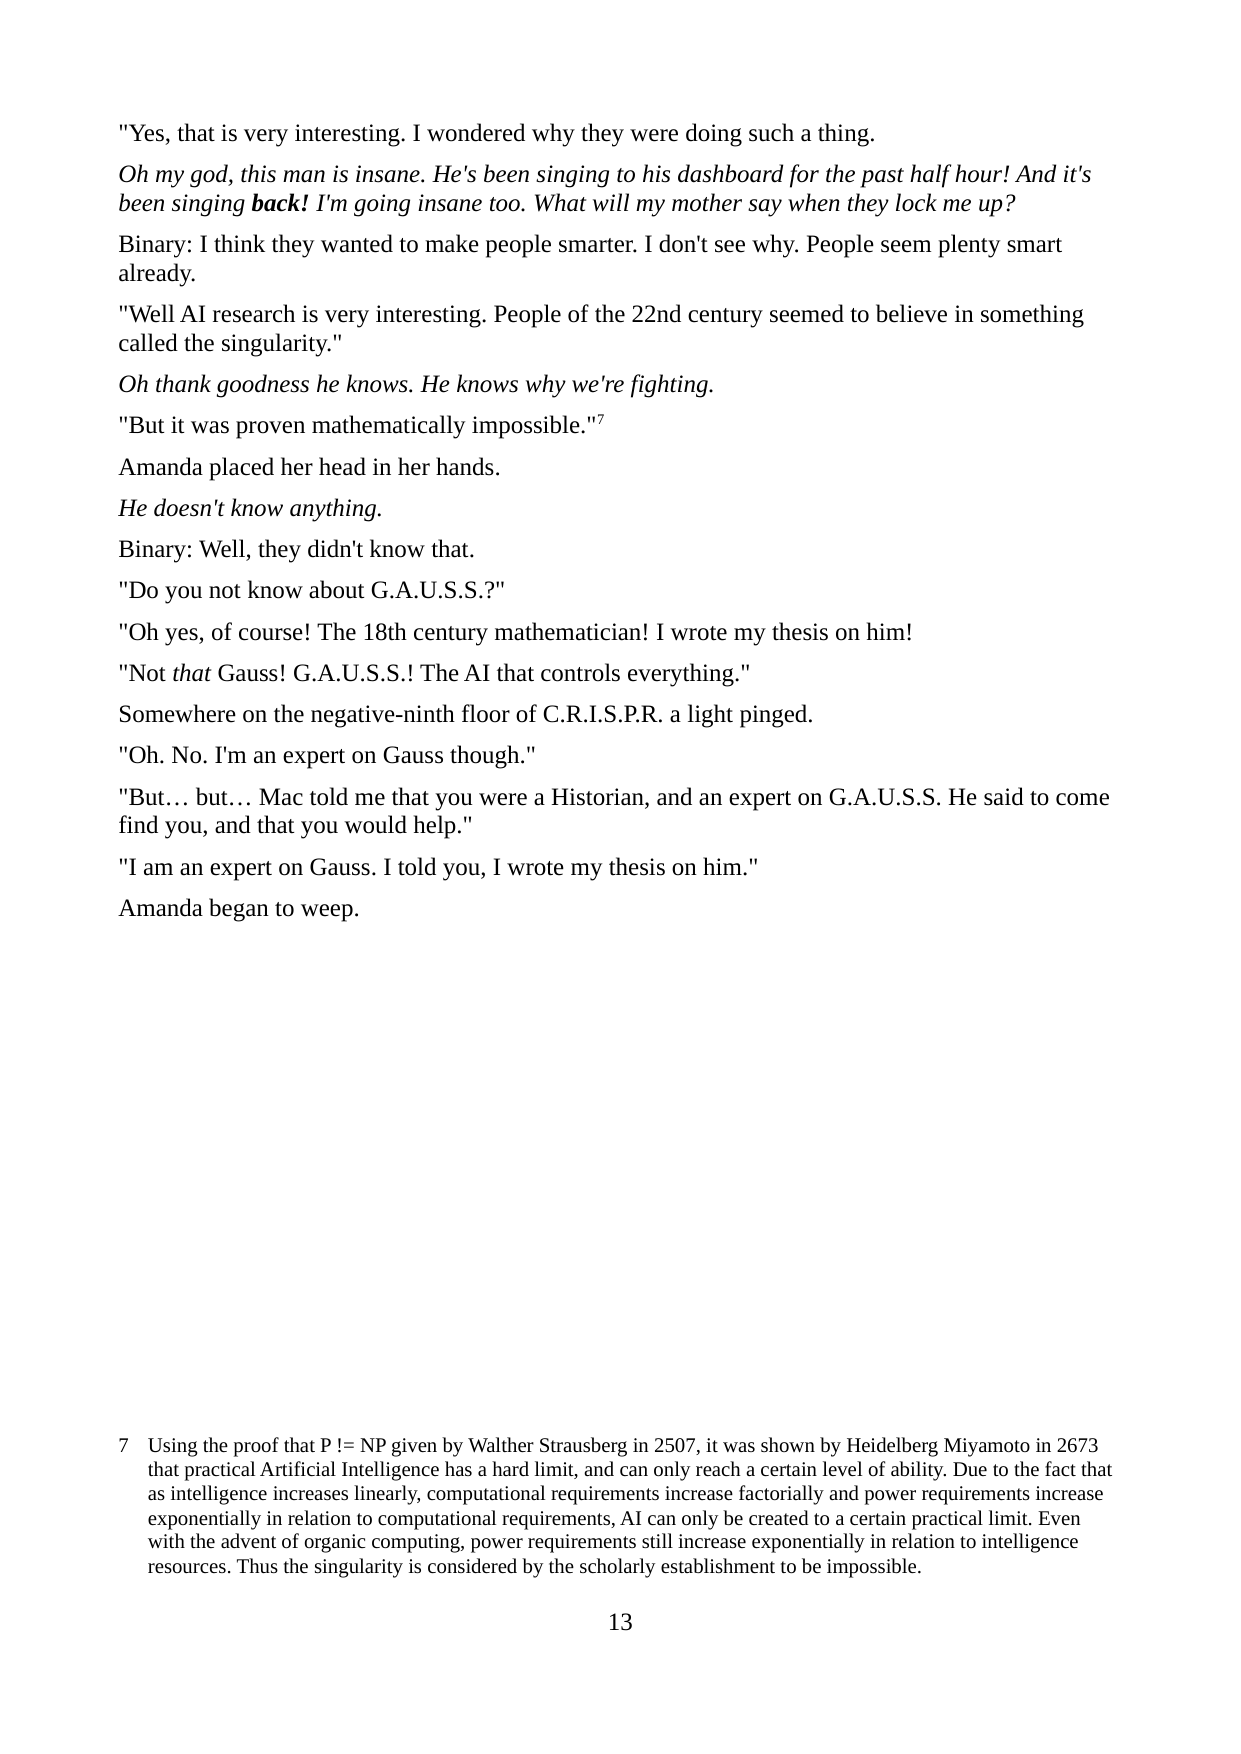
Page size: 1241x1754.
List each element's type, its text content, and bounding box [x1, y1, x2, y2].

text Binary: I think they wanted to make people smarter. I don't see why. People seem plenty smart already. [118, 229, 1122, 287]
text "But it was proven mathematically impossible." [118, 411, 1122, 439]
text "Do you not know about G.A.U.S.S.?" [118, 576, 1122, 604]
text "Well AI research is very interesting. People of the 22nd century seemed to believe in something called the singularity." [118, 299, 1122, 357]
text Using the proof that P != NP given by Walther Strausberg in 2507, it was shown by Heidelberg Miyamoto in 2673 that practical Artificial Intelligence has a hard limit, and can only reach a certain level of ability. Due to the fact that as intelligence increases linearly, computational requirements increase factorially and power requirements increase exponentially in relation to computational requirements, AI can only be created to a certain practical limit. Even with the advent of organic computing, power requirements still increase exponentially in relation to intelligence resources. Thus the singularity is considered by the scholarly establishment to be impossible. [118, 1433, 1122, 1578]
text Amanda placed her head in her hands. [118, 452, 1122, 481]
text "But… but… Mac told me that you were a Historian, and an expert on G.A.U.S.S. He said to come find you, and that you would help." [118, 782, 1122, 839]
text Oh thank goodness he knows. He knows why we're fighting. [118, 369, 1122, 398]
text "Oh yes, of course! The 18th century mathematician! I wrote my thesis on him! [118, 617, 1122, 646]
text Oh my god, this man is insane. He's been singing to his dashboard for the past half hour! And it's been singing back! I'm going insane too. What will my mother say when they lock me up? [118, 159, 1122, 217]
text "Not that Gauss! G.A.U.S.S.! The AI that controls everything." [118, 658, 1122, 687]
text Amanda began to weep. [118, 893, 1122, 922]
text "Oh. No. I'm an expert on Gauss though." [118, 741, 1122, 769]
text He doesn't know anything. [118, 493, 1122, 522]
text "Yes, that is very interesting. I wondered why they were doing such a thing. [118, 118, 1122, 147]
text "I am an expert on Gauss. I told you, I wrote my thesis on him." [118, 852, 1122, 881]
text Somewhere on the negative-ninth floor of C.R.I.S.P.R. a light pinged. [118, 699, 1122, 728]
text Binary: Well, they didn't know that. [118, 534, 1122, 563]
